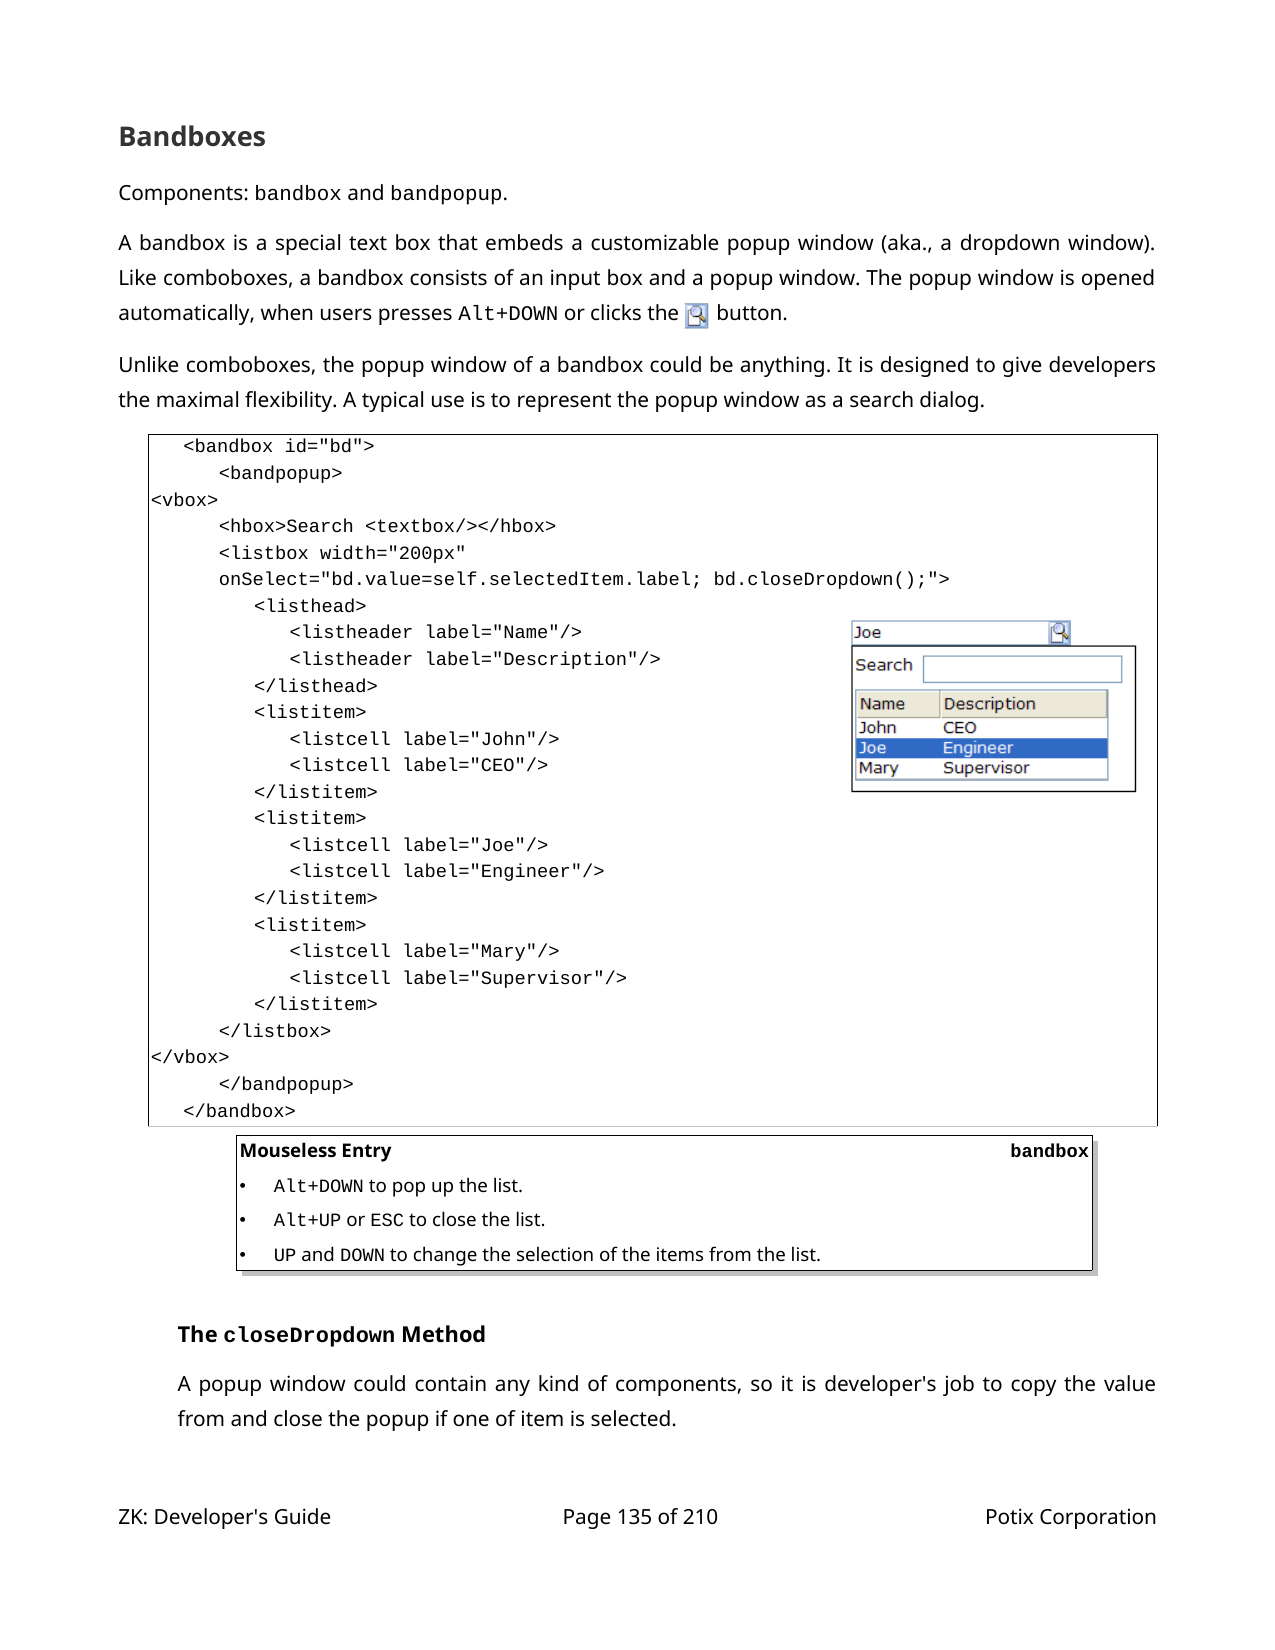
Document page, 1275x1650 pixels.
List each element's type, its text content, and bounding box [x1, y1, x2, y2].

text Components: bandbox and bandpopup. [118, 178, 1157, 207]
picture [684, 302, 711, 330]
subtitle Bandboxes [118, 118, 1157, 155]
list Alt+UP or ESC to close the list. [237, 1204, 1092, 1232]
picture [849, 618, 1140, 796]
text <bandbox id="bd"> <bandpopup> <vbox> <hbox>Search <textbox/></hbox> <listbox width="200px" onSelect="bd.value=self.selectedItem.label; bd.closeDropdown();"> <listhead> <listheader label="Name"/> <listheader label="Description"/> </listhead> <listitem> <listcell label="John"/> <listcell label="CEO"/> </listitem> <listitem> <listcell label="Joe"/> <listcell label="Engineer"/> </listitem> <listitem> <listcell label="Mary"/> <listcell label="Supervisor"/> </listitem> </listbox> </vbox> </bandpopup> </bandbox> [149, 435, 1157, 1126]
text A bandbox is a special text box that embeds a customizable popup window (aka., a dropdown window). Like comboboxes, a bandbox consists of an input box and a popup window. The popup window is opened automatically, when users presses Alt+DOWN or clicks the button. [118, 228, 1157, 330]
text Unlike comboboxes, the popup window of a bandbox could be anything. It is designed to give developers the maximal flexibility. A typical use is to represent the popup window as a search dialog. [118, 350, 1157, 414]
text A popup window could contain any kind of components, so it is developer's job to copy the value from and close the popup if one of item is selected. [177, 1369, 1157, 1433]
text Mouseless Entry bandbox [237, 1136, 1092, 1163]
list Alt+DOWN to pop up the list. [237, 1169, 1092, 1198]
list UP and DOWN to change the selection of the items from the list. [237, 1238, 1092, 1270]
subtitle The closeDropdown Method [177, 1318, 1157, 1349]
